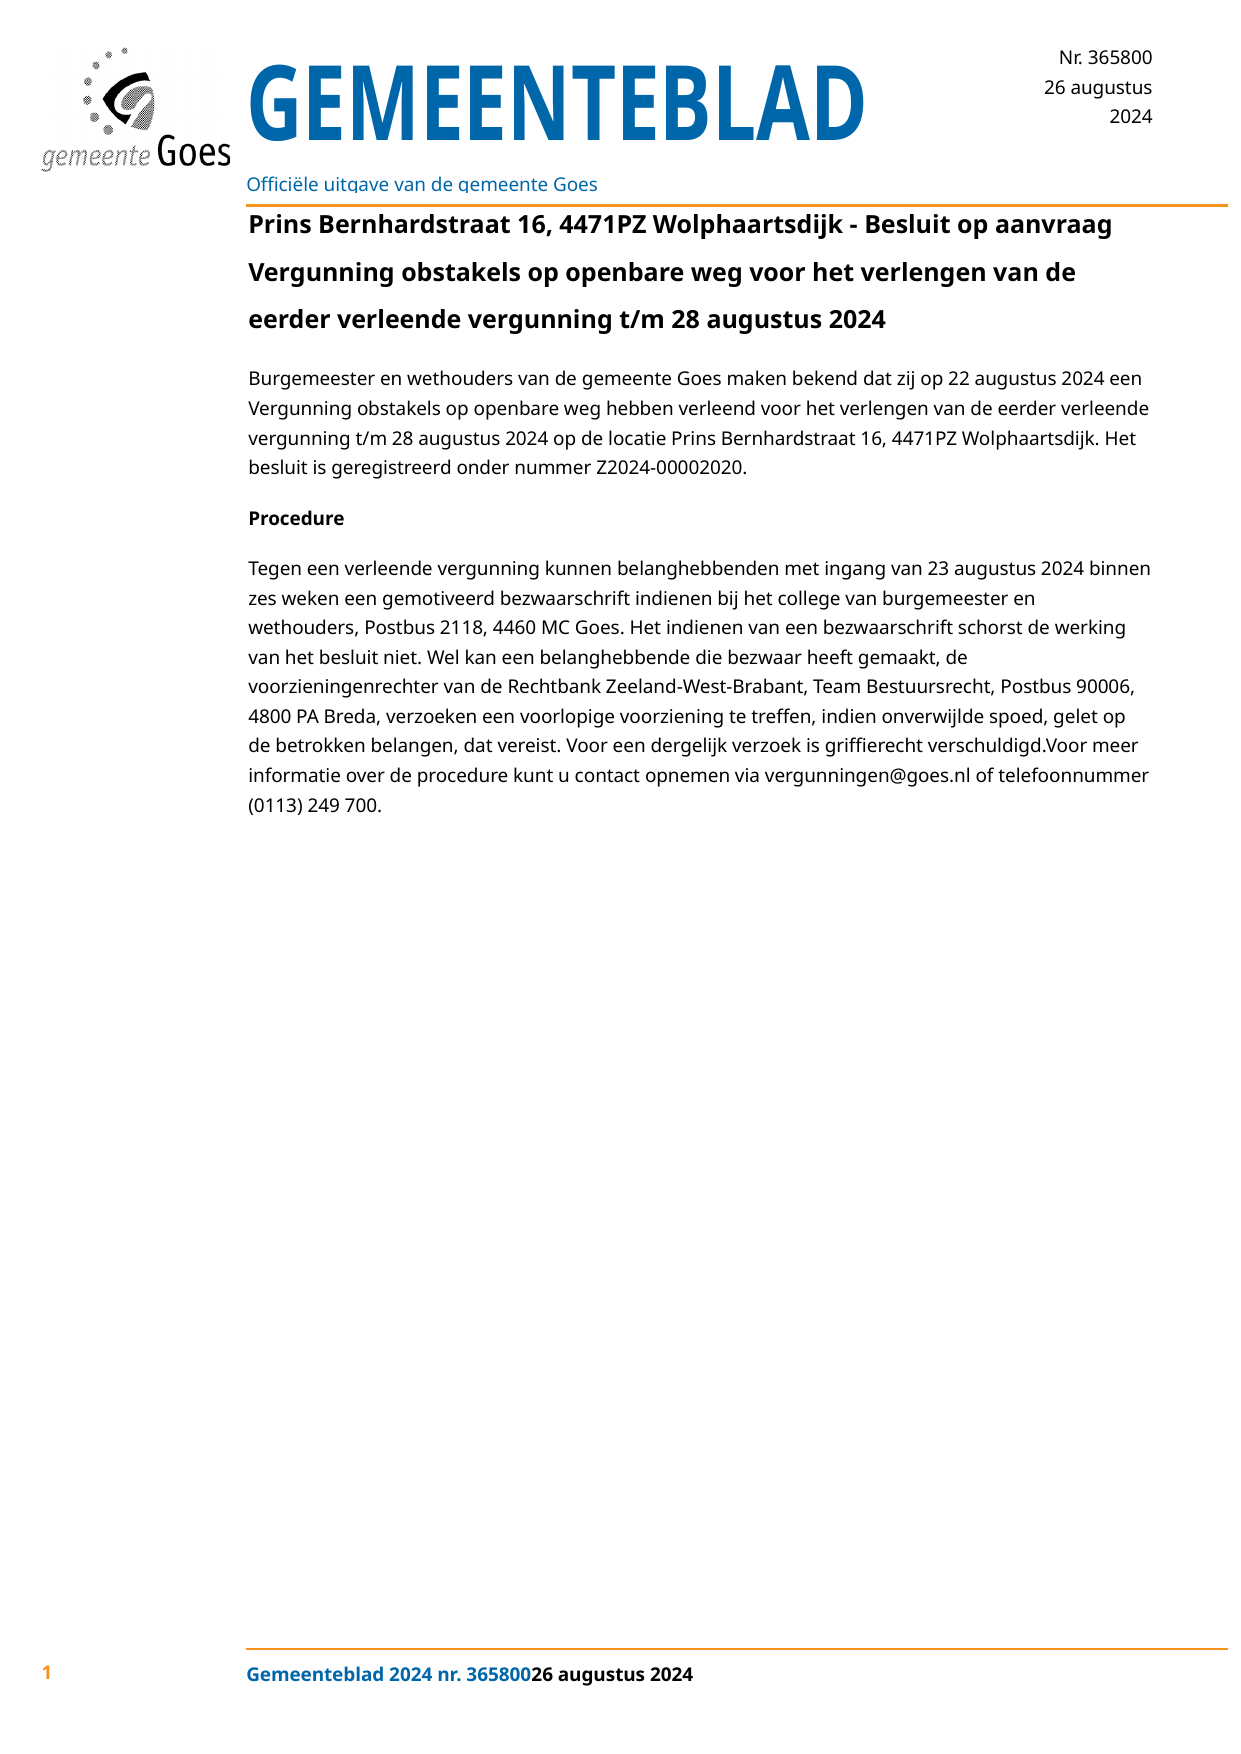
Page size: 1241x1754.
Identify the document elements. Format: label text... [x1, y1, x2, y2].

text Procedure [248, 505, 1152, 530]
picture [41, 47, 231, 172]
text Prins Bernhardstraat 16, 4471PZ Wolphaartsdijk - Besluit op aanvraag Vergunning obstakels op openbare weg voor het verlengen van de eerder verleende vergunning t/m 28 augustus 2024 [248, 207, 1152, 336]
text Tegen een verleende vergunning kunnen belanghebbenden met ingang van 23 augustus 2024 binnen zes weken een gemotiveerd bezwaarschrift indienen bij het college van burgemeester en wethouders, Postbus 2118, 4460 MC Goes. Het indienen van een bezwaarschrift schorst de werking van het besluit niet. Wel kan een belanghebbende die bezwaar heeft gemaakt, de voorzieningenrechter van de Rechtbank Zeeland-West-Brabant, Team Bestuursrecht, Postbus 90006, 4800 PA Breda, verzoeken een voorlopige voorziening te treffen, indien onverwijlde spoed, gelet op de betrokken belangen, dat vereist. Voor een dergelijk verzoek is griffierecht verschuldigd.Voor meer informatie over de procedure kunt u contact opnemen via vergunningen@goes.nl of telefoonnummer (0113) 249 700. [248, 555, 1152, 817]
text Burgemeester en wethouders van de gemeente Goes maken bekend dat zij op 22 augustus 2024 een Vergunning obstakels op openbare weg hebben verleend voor het verlengen van de eerder verleende vergunning t/m 28 augustus 2024 op de locatie Prins Bernhardstraat 16, 4471PZ Wolphaartsdijk. Het besluit is geregistreerd onder nummer Z2024-00002020. [248, 366, 1152, 480]
